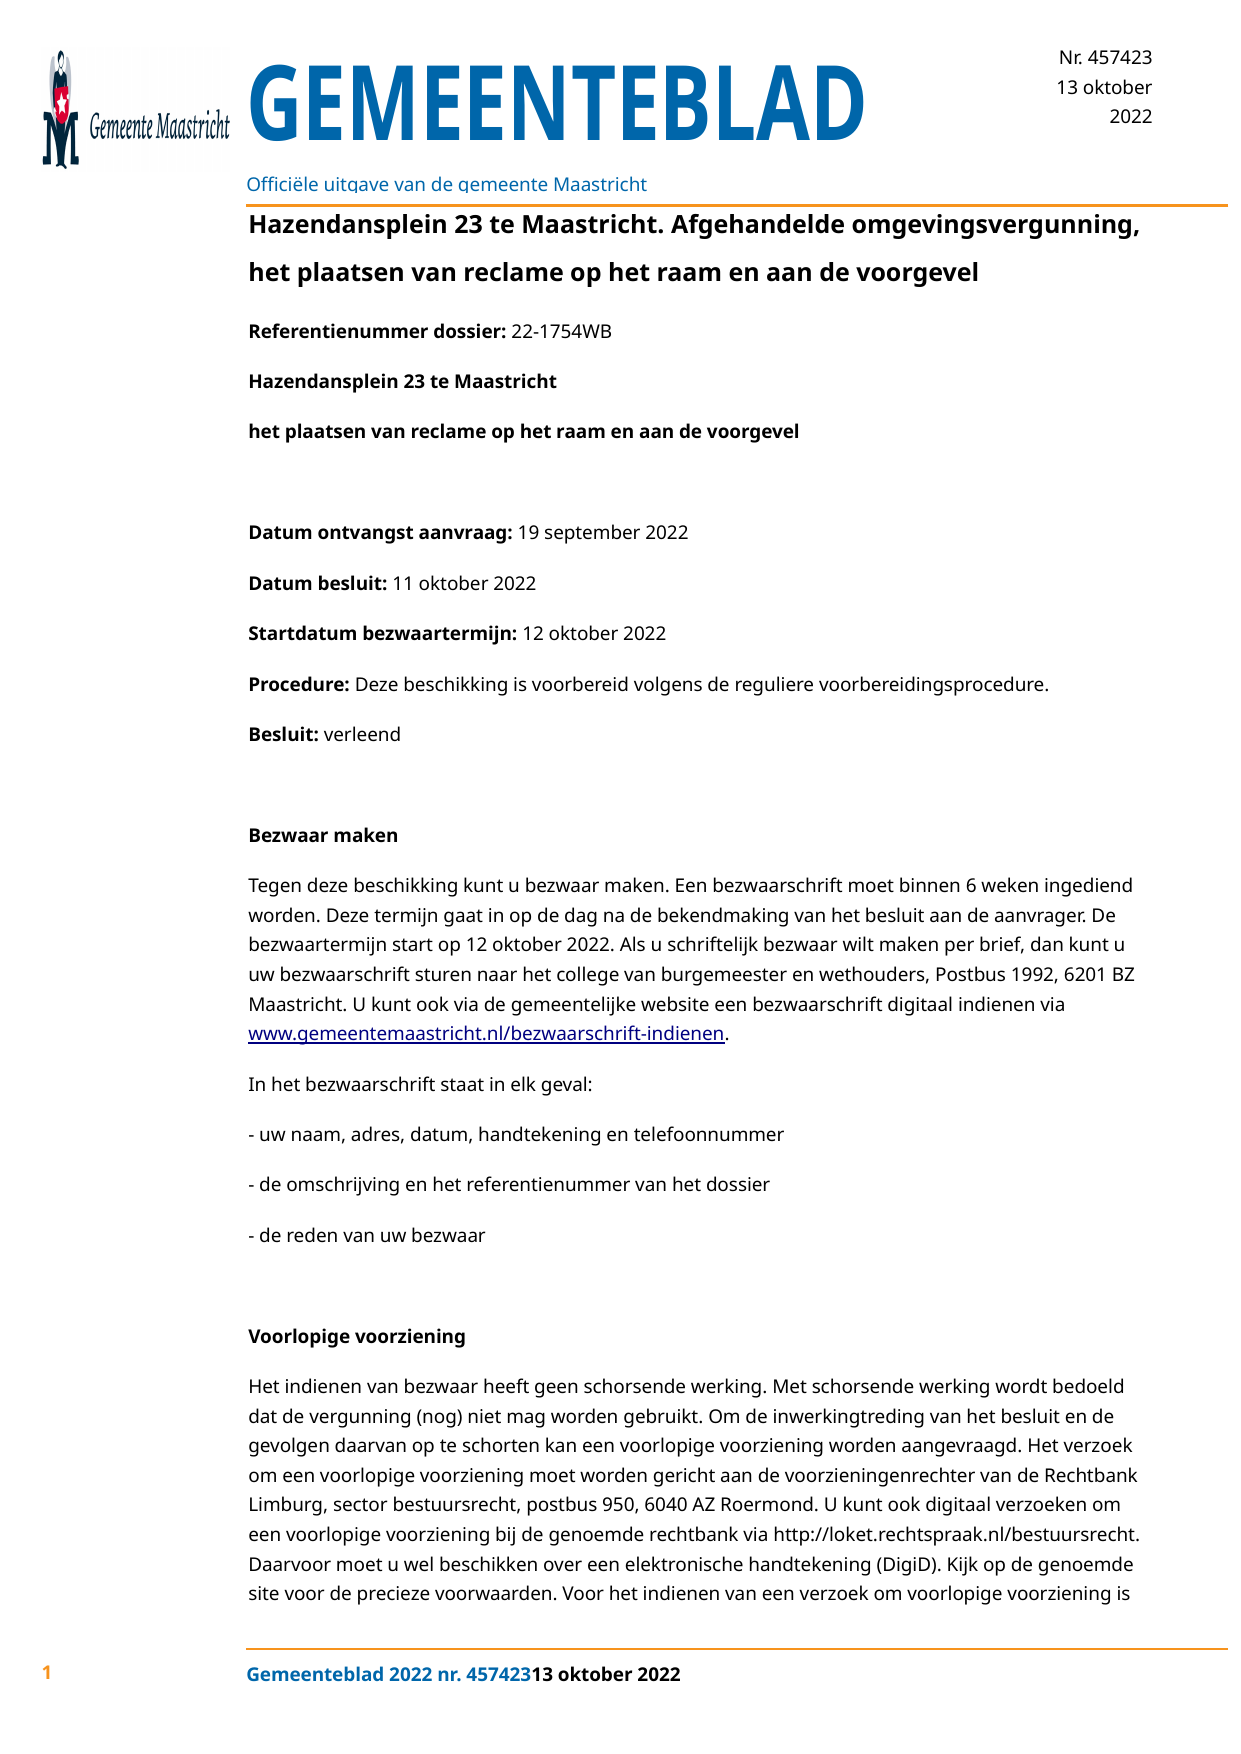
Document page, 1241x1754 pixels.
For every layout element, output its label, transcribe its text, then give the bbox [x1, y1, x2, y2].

text - de omschrijving en het referentienummer van het dossier [248, 1172, 1152, 1197]
text Procedure: Deze beschikking is voorbereid volgens de reguliere voorbereidingsprocedure. [248, 671, 1152, 697]
text Het indienen van bezwaar heeft geen schorsende werking. Met schorsende werking wordt bedoeld dat de vergunning (nog) niet mag worden gebruikt. Om de inwerkingtreding van het besluit en de gevolgen daarvan op te schorten kan een voorlopige voorziening worden aangevraagd. Het verzoek om een voorlopige voorziening moet worden gericht aan de voorzieningenrechter van de Rechtbank Limburg, sector bestuursrecht, postbus 950, 6040 AZ Roermond. U kunt ook digitaal verzoeken om een voorlopige voorziening bij de genoemde rechtbank via http://loket.rechtspraak.nl/bestuursrecht. Daarvoor moet u wel beschikken over een elektronische handtekening (DigiD). Kijk op de genoemde site voor de precieze voorwaarden. Voor het indienen van een verzoek om voorlopige voorziening is [248, 1373, 1152, 1606]
text Voorlopige voorziening [248, 1323, 1152, 1349]
text Besluit: verleend [248, 721, 1152, 747]
text Hazendansplein 23 te Maastricht [248, 368, 1152, 394]
text Datum besluit: 11 oktober 2022 [248, 570, 1152, 596]
text - uw naam, adres, datum, handtekening en telefoonnummer [248, 1121, 1152, 1147]
text Referentienummer dossier: 22-1754WB [248, 318, 1152, 344]
text Hazendansplein 23 te Maastricht. Afgehandelde omgevingsvergunning, het plaatsen van reclame op het raam en aan de voorgevel [248, 207, 1152, 288]
text - de reden van uw bezwaar [248, 1222, 1152, 1248]
text Datum ontvangst aanvraag: 19 september 2022 [248, 519, 1152, 545]
text Bezwaar maken [248, 822, 1152, 848]
text Startdatum bezwaartermijn: 12 oktober 2022 [248, 620, 1152, 646]
picture [41, 47, 231, 172]
text het plaatsen van reclame op het raam en aan de voorgevel [248, 419, 1152, 444]
text In het bezwaarschrift staat in elk geval: [248, 1071, 1152, 1097]
text Tegen deze beschikking kunt u bezwaar maken. Een bezwaarschrift moet binnen 6 weken ingediend worden. Deze termijn gaat in op de dag na de bekendmaking van het besluit aan de aanvrager. De bezwaartermijn start op 12 oktober 2022. Als u schriftelijk bezwaar wilt maken per brief, dan kunt u uw bezwaarschrift sturen naar het college van burgemeester en wethouders, Postbus 1992, 6201 BZ Maastricht. U kunt ook via de gemeentelijke website een bezwaarschrift digitaal indienen via www.gemeentemaastricht.nl/bezwaarschrift-indienen. [248, 872, 1152, 1046]
